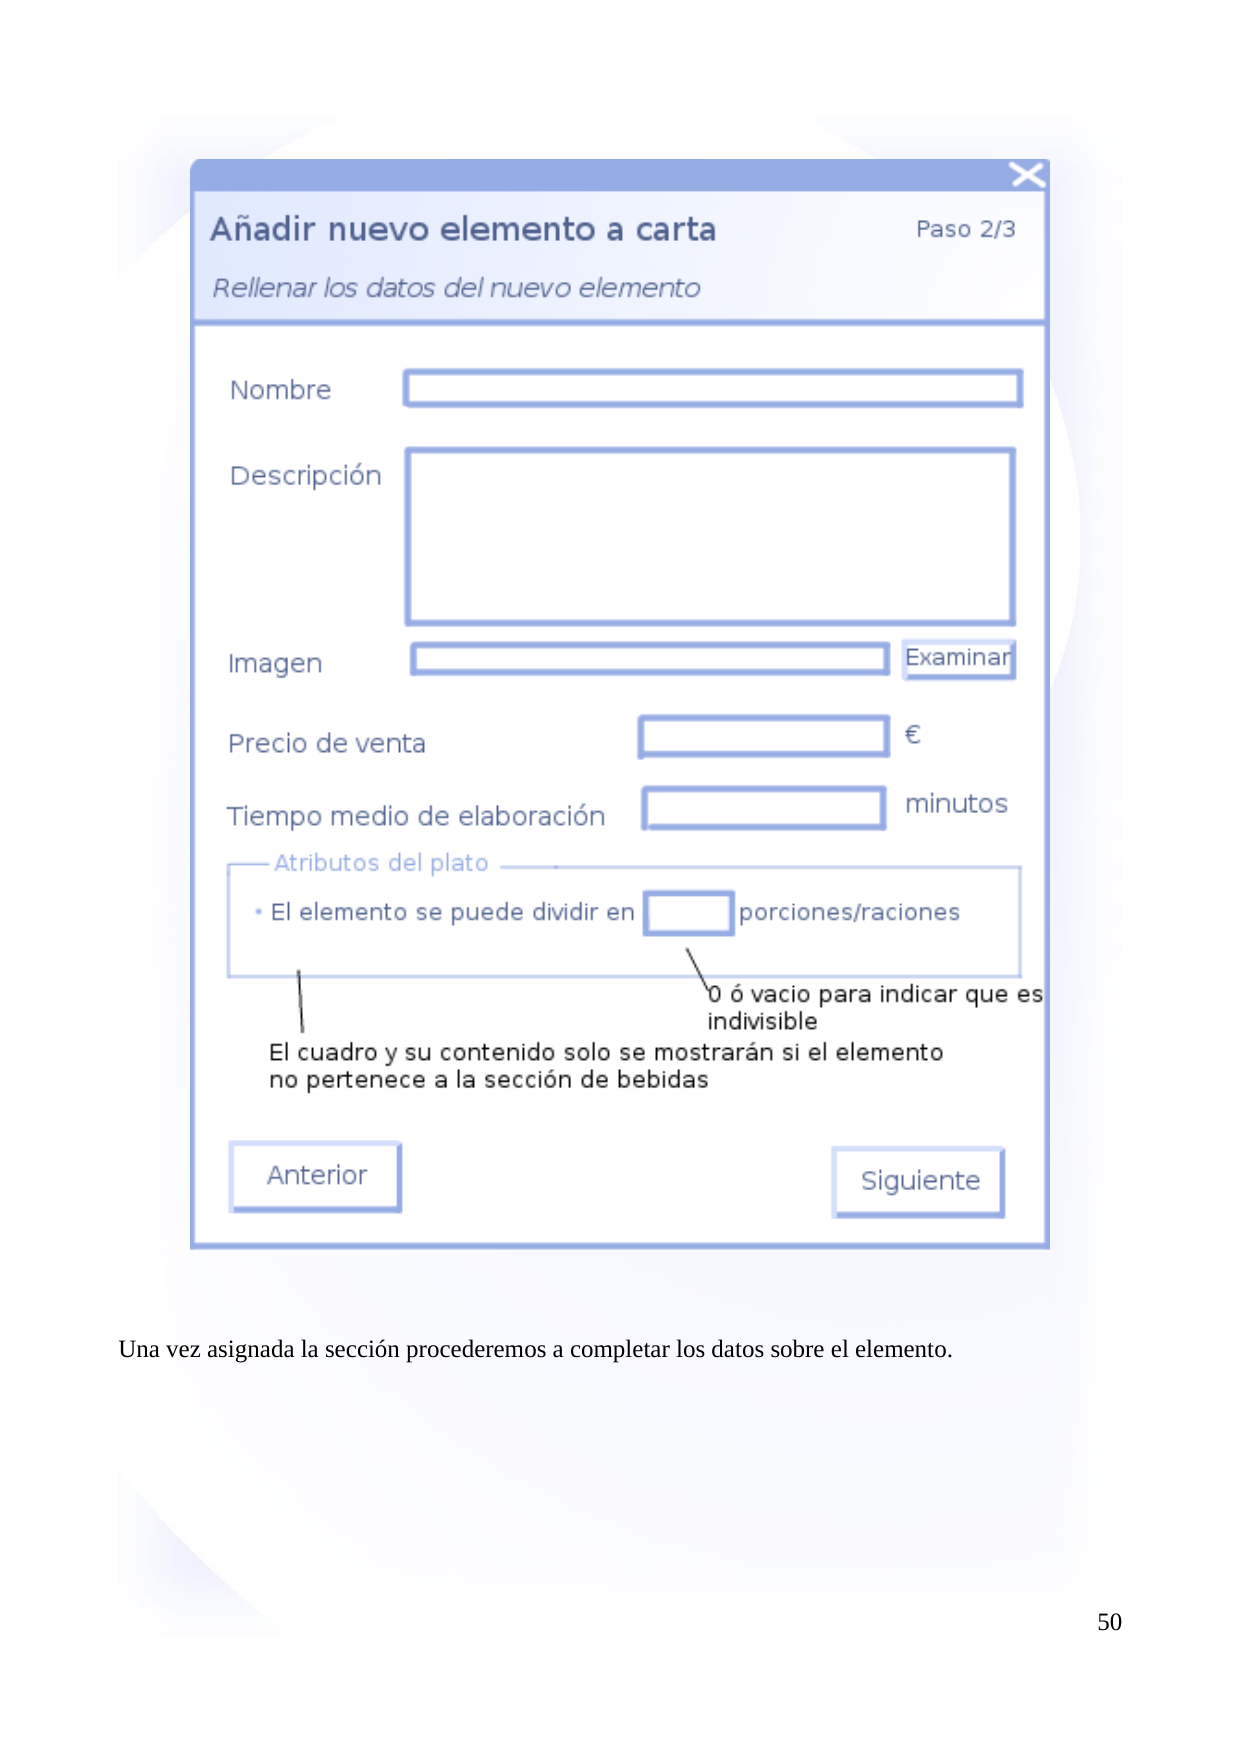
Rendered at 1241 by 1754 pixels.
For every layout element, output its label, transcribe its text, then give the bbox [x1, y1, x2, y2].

picture [118, 1363, 1122, 1636]
text Una vez asignada la sección procederemos a completar los datos sobre el elemento. [118, 1334, 1122, 1363]
picture [118, 118, 1122, 1334]
